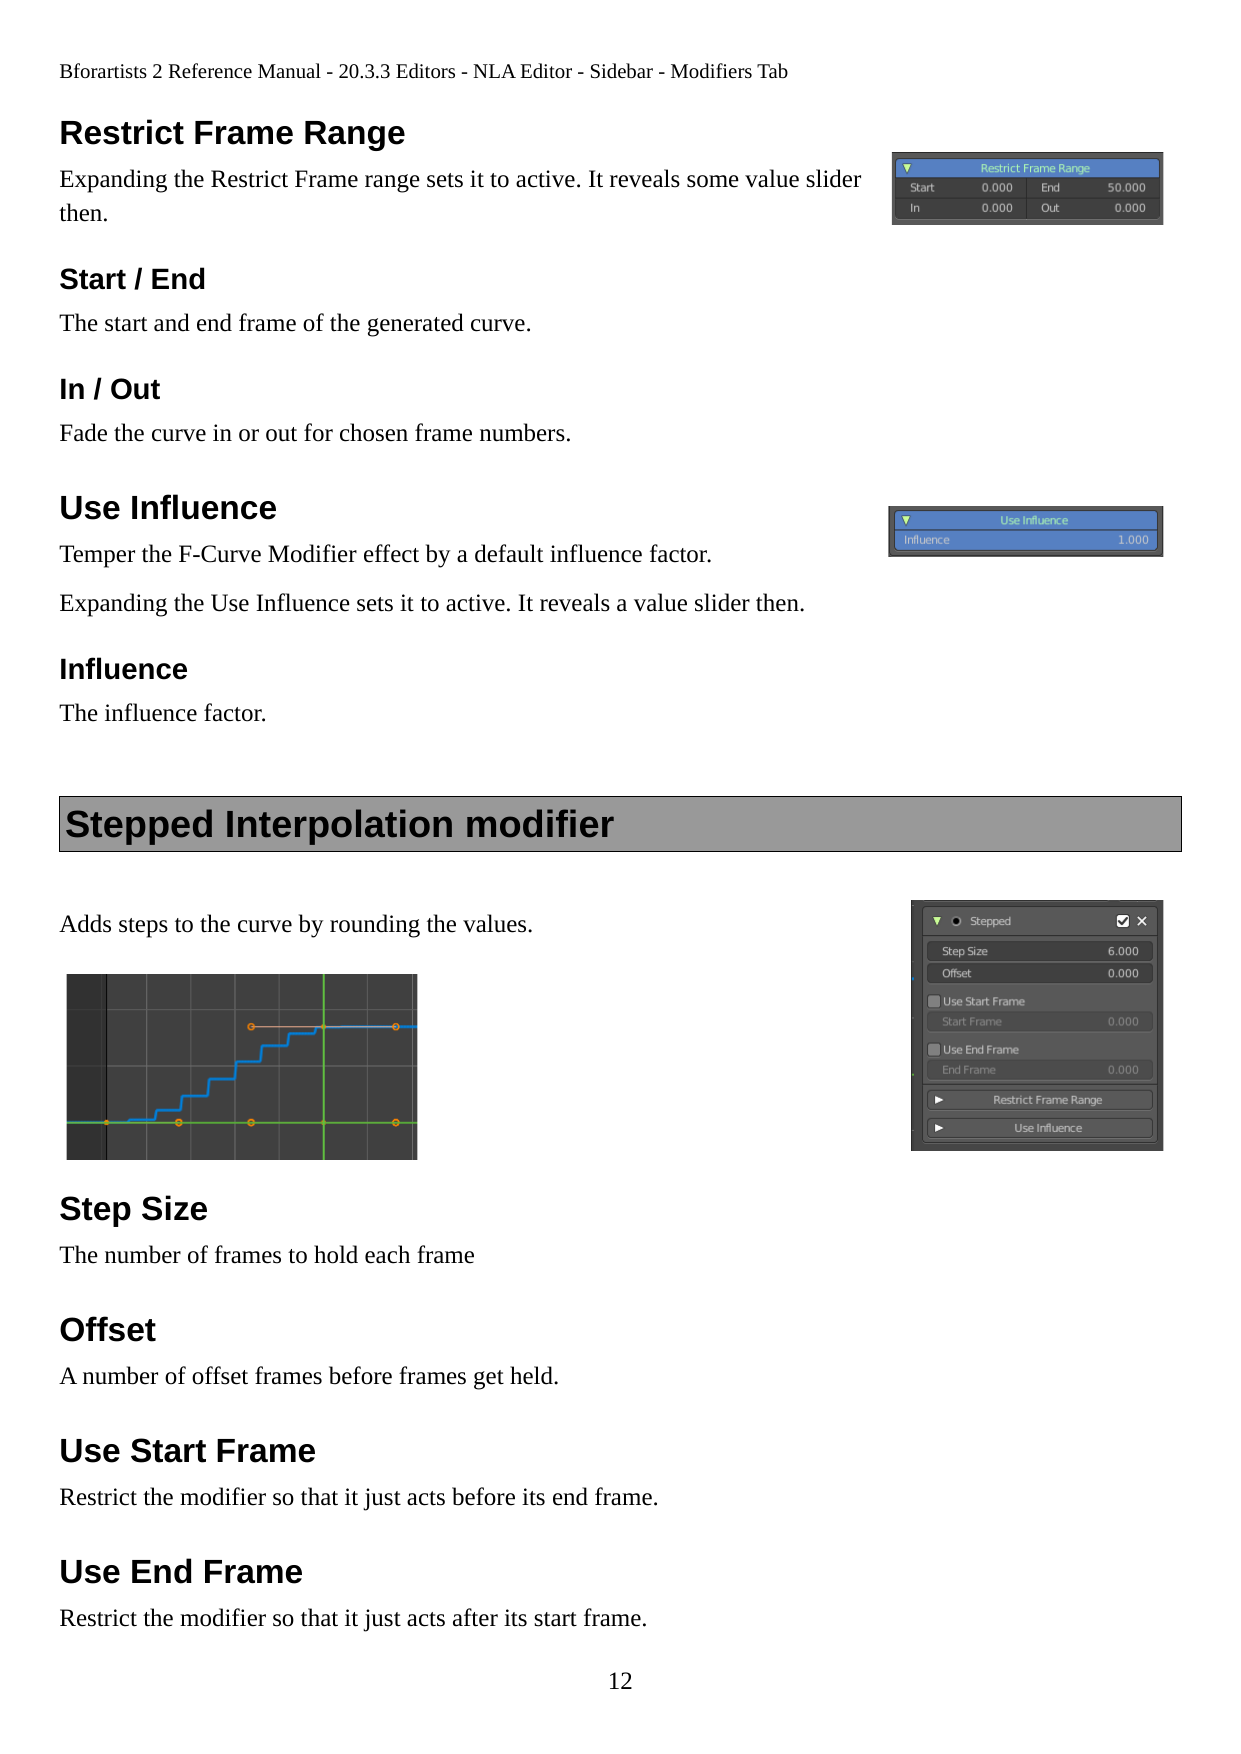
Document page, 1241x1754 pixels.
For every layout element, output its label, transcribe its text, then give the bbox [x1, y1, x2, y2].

subtitle Use Start Frame [59, 1431, 1181, 1469]
text Restrict the modifier so that it just acts after its start frame. [59, 1603, 1181, 1632]
subtitle Restrict Frame Range [59, 113, 1181, 151]
text Expanding the Restrict Frame range sets it to active. It reveals some value slider then. [59, 164, 1181, 227]
text Adds steps to the curve by rounding the values. [59, 909, 911, 938]
picture [911, 900, 1164, 1151]
picture [66, 974, 418, 1160]
subtitle Offset [59, 1309, 1181, 1348]
text The start and end frame of the generated curve. [59, 308, 1181, 337]
subtitle Start / End [59, 262, 1181, 296]
text Temper the F-Curve Modifier effect by a default influence factor. [59, 539, 1181, 568]
table_header Stepped Interpolation modifier [60, 797, 1181, 851]
text A number of offset frames before frames get held. [59, 1361, 1181, 1389]
text Restrict the modifier so that it just acts before its end frame. [59, 1482, 1181, 1511]
text Expanding the Use Influence sets it to active. It reveals a value slider then. [59, 588, 1181, 617]
subtitle Use Influence [59, 488, 1181, 527]
text The number of frames to hold each frame [59, 1240, 1181, 1268]
subtitle Influence [59, 652, 1181, 686]
subtitle In / Out [59, 372, 1181, 406]
subtitle Use End Frame [59, 1552, 1181, 1590]
subtitle Step Size [59, 1188, 1181, 1227]
text Fade the curve in or out for chosen frame numbers. [59, 418, 1181, 447]
text The influence factor. [59, 698, 1181, 727]
picture [888, 506, 1164, 557]
picture [891, 152, 1164, 225]
